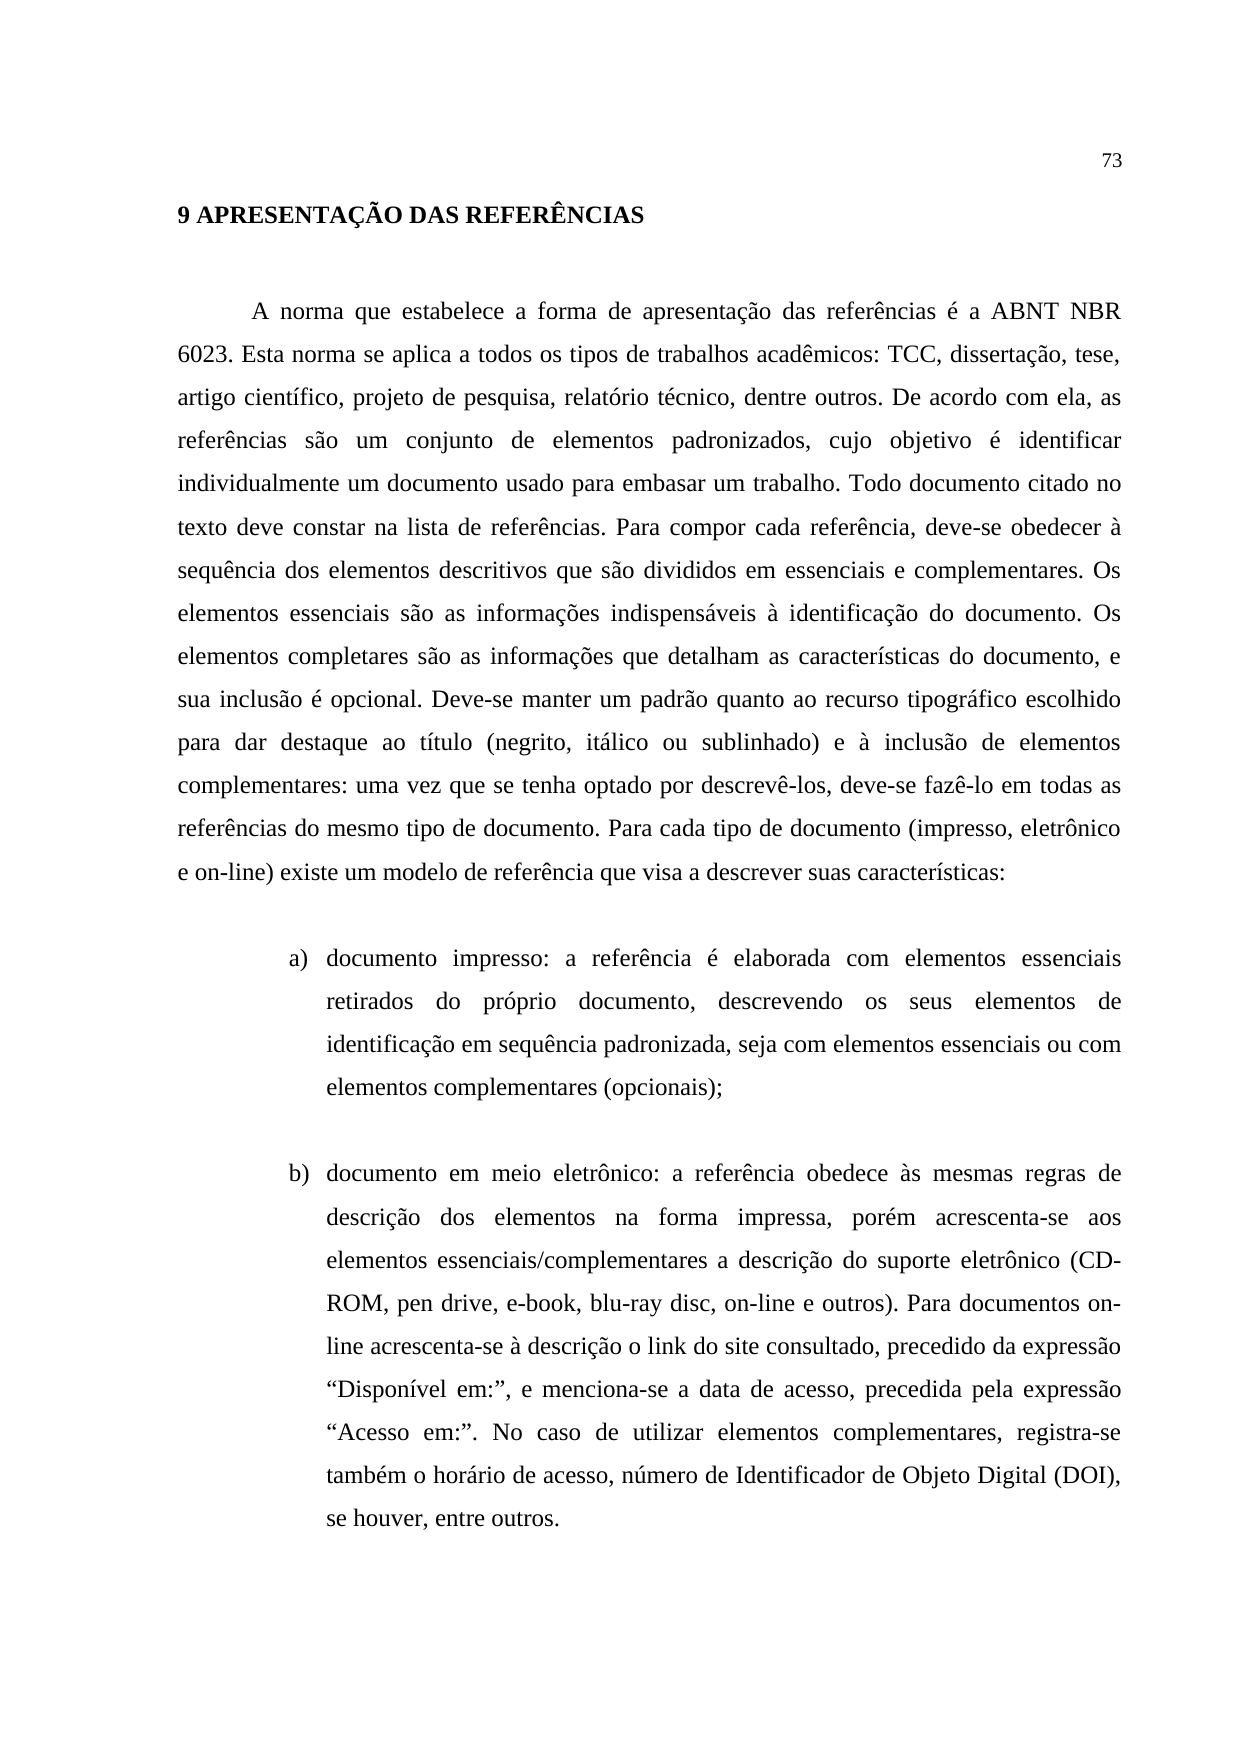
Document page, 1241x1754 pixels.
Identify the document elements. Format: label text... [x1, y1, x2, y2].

list documento impresso: a referência é elaborada com elementos essenciais retirados do próprio documento, descrevendo os seus elementos de identificação em sequência padronizada, seja com elementos essenciais ou com elementos complementares (opcionais); [288, 943, 1122, 1101]
list documento em meio eletrônico: a referência obedece às mesmas regras de descrição dos elementos na forma impressa, porém acrescenta-se aos elementos essenciais/complementares a descrição do suporte eletrônico (CD-ROM, pen drive, e-book, blu-ray disc, on-line e outros). Para documentos on-line acrescenta-se à descrição o link do site consultado, precedido da expressão “Disponível em:”, e menciona-se a data de acesso, precedida pela expressão “Acesso em:”. No caso de utilizar elementos complementares, registra-se também o horário de acesso, número de Identificador de Objeto Digital (DOI), se houver, entre outros. [288, 1158, 1122, 1532]
text A norma que estabelece a forma de apresentação das referências é a ABNT NBR 6023. Esta norma se aplica a todos os tipos de trabalhos acadêmicos: TCC, dissertação, tese, artigo científico, projeto de pesquisa, relatório técnico, dentre outros. De acordo com ela, as referências são um conjunto de elementos padronizados, cujo objetivo é identificar individualmente um documento usado para embasar um trabalho. Todo documento citado no texto deve constar na lista de referências. Para compor cada referência, deve-se obedecer à sequência dos elementos descritivos que são divididos em essenciais e complementares. Os elementos essenciais são as informações indispensáveis à identificação do documento. Os elementos completares são as informações que detalham as características do documento, e sua inclusão é opcional. Deve-se manter um padrão quanto ao recurso tipográfico escolhido para dar destaque ao título (negrito, itálico ou sublinhado) e à inclusão de elementos complementares: uma vez que se tenha optado por descrevê-los, deve-se fazê-lo em todas as referências do mesmo tipo de documento. Para cada tipo de documento (impresso, eletrônico e on-line) existe um modelo de referência que visa a descrever suas características: [177, 296, 1122, 885]
subtitle Apresentação das referências [177, 200, 1122, 228]
